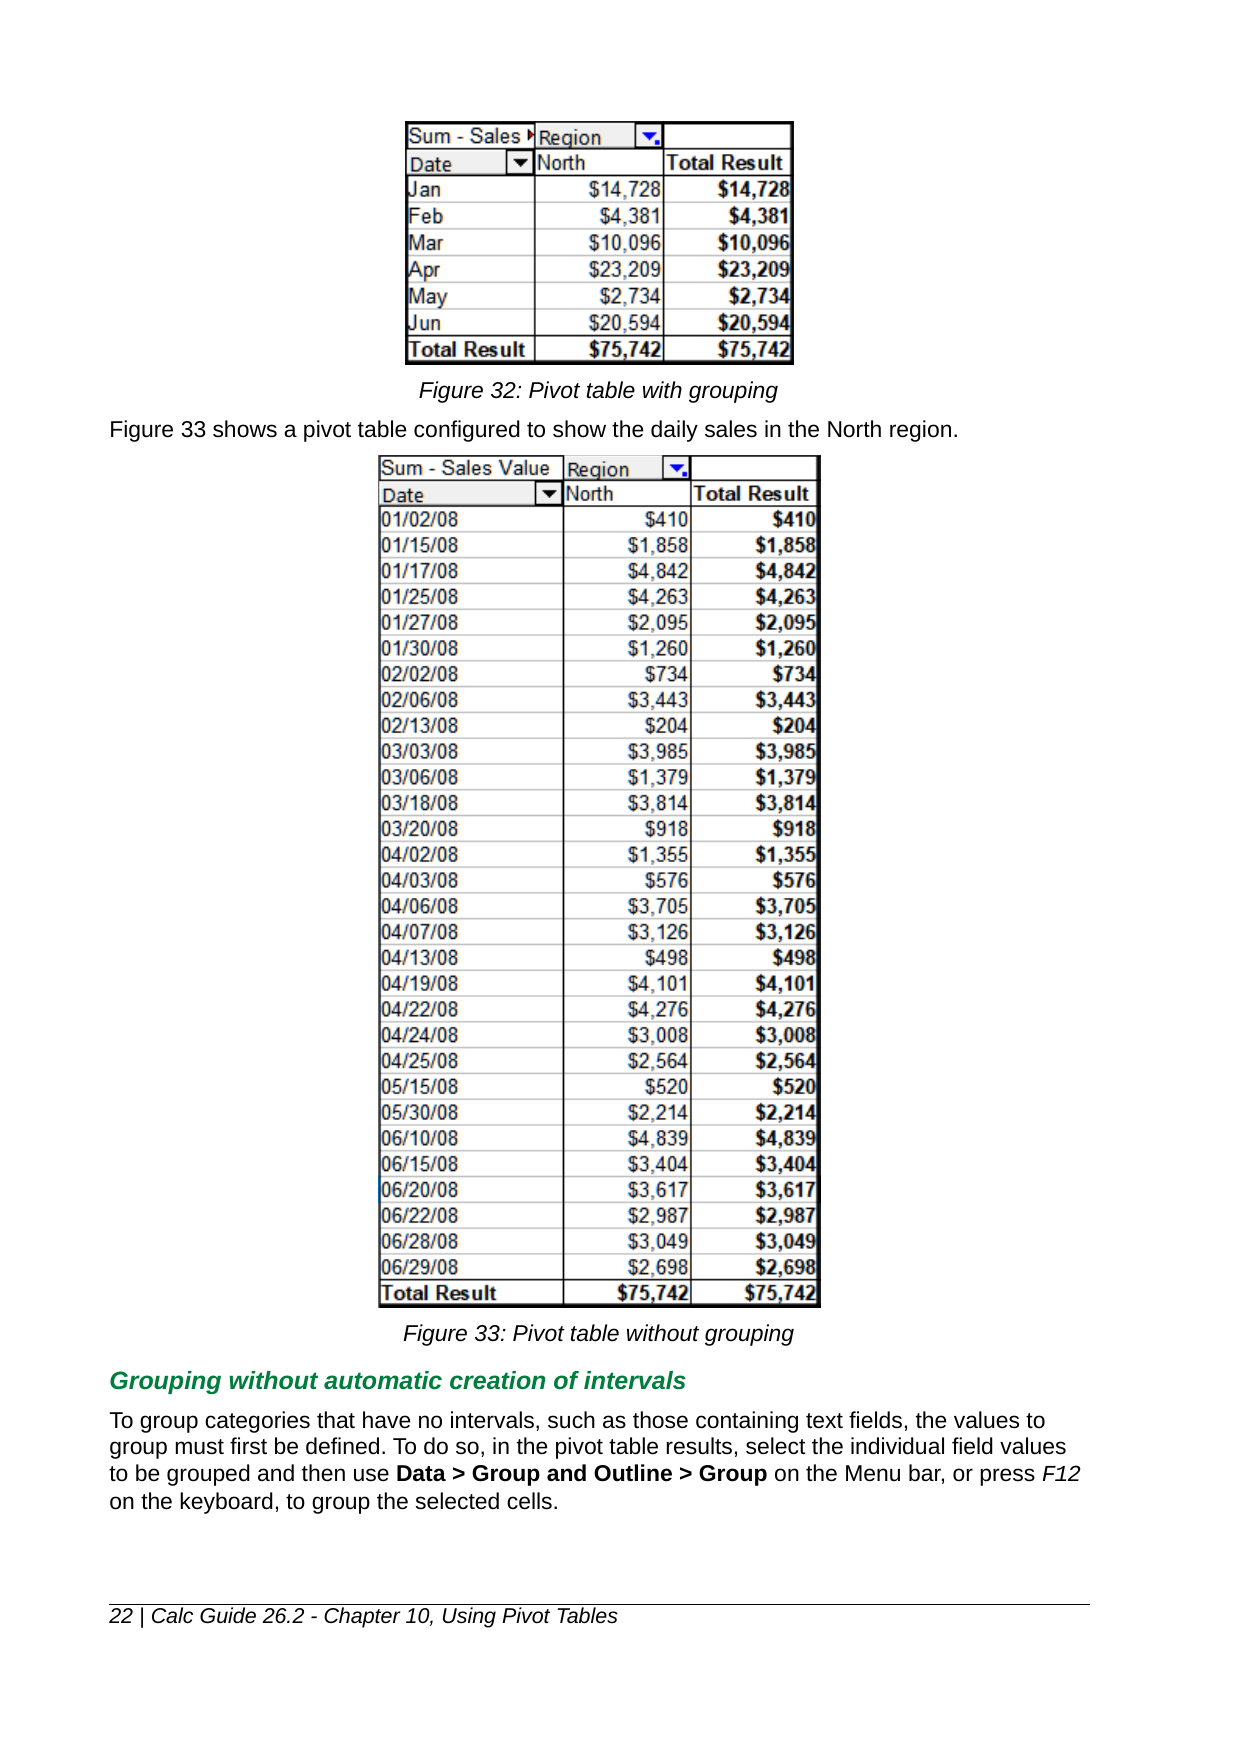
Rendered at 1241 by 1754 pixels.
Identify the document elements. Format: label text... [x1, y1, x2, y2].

subtitle Grouping without automatic creation of intervals [109, 1366, 1090, 1394]
picture [405, 121, 794, 365]
text Figure 33: Pivot table without grouping [378, 1320, 821, 1346]
text Figure 33 shows a pivot table configured to show the daily sales in the North region. [109, 416, 1090, 442]
text To group categories that have no intervals, such as those containing text fields, the values to group must first be defined. To do so, in the pivot table results, select the individual field values to be grouped and then use Data > Group and Outline > Group on the Menu bar, or press F12 on the keyboard, to group the selected cells. [109, 1407, 1090, 1514]
picture [378, 455, 821, 1308]
text Figure 32: Pivot table with grouping [405, 377, 794, 404]
